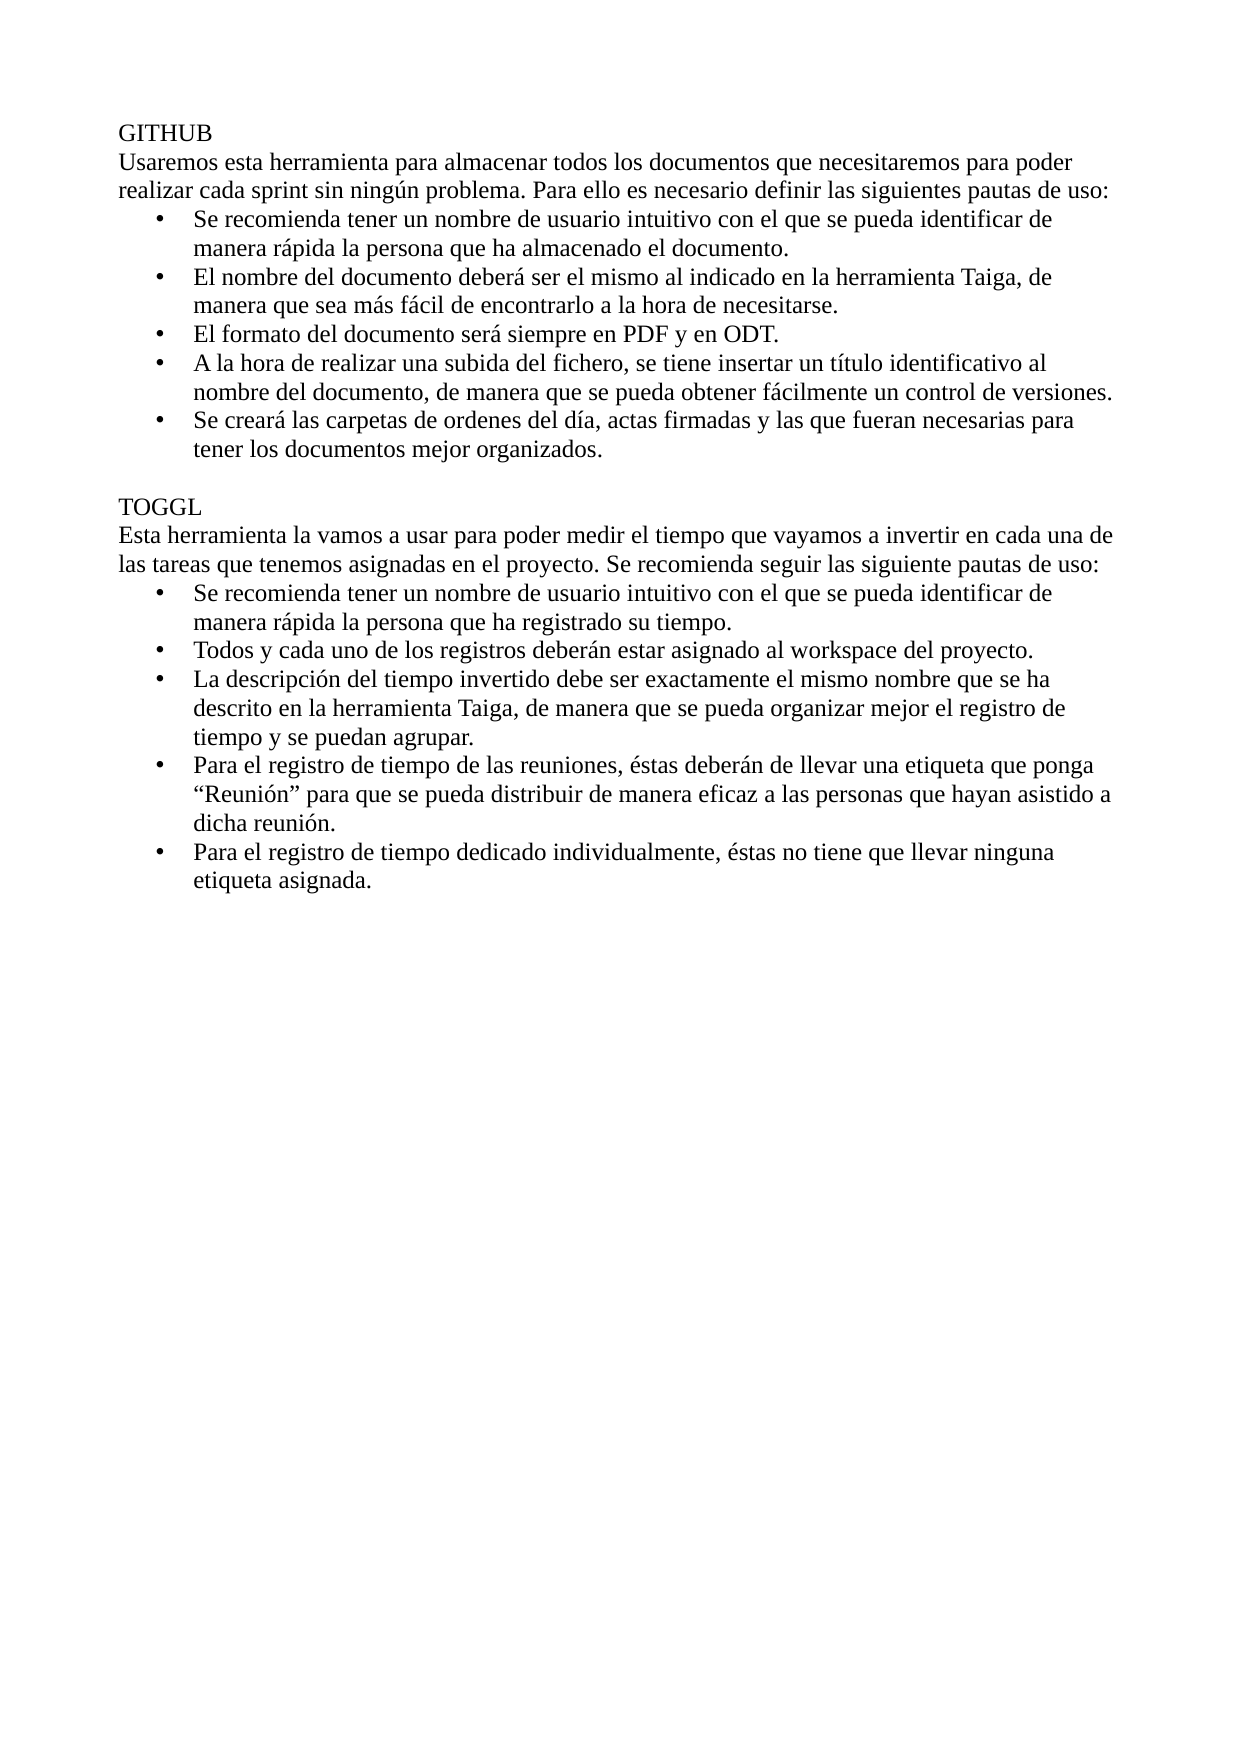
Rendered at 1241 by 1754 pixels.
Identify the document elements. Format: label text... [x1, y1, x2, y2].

list A la hora de realizar una subida del fichero, se tiene insertar un título identificativo al nombre del documento, de manera que se pueda obtener fácilmente un control de versiones. [156, 348, 1122, 406]
list Todos y cada uno de los registros deberán estar asignado al workspace del proyecto. [156, 636, 1122, 664]
text GITHUB [118, 118, 1122, 147]
list Se creará las carpetas de ordenes del día, actas firmadas y las que fueran necesarias para tener los documentos mejor organizados. [156, 406, 1122, 463]
list Para el registro de tiempo dedicado individualmente, éstas no tiene que llevar ninguna etiqueta asignada. [156, 837, 1122, 894]
text TOGGL [118, 492, 1122, 521]
list La descripción del tiempo invertido debe ser exactamente el mismo nombre que se ha descrito en la herramienta Taiga, de manera que se pueda organizar mejor el registro de tiempo y se puedan agrupar. [156, 664, 1122, 751]
text Usaremos esta herramienta para almacenar todos los documentos que necesitaremos para poder realizar cada sprint sin ningún problema. Para ello es necesario definir las siguientes pautas de uso: [118, 147, 1122, 204]
list Se recomienda tener un nombre de usuario intuitivo con el que se pueda identificar de manera rápida la persona que ha almacenado el documento. [156, 204, 1122, 262]
list Para el registro de tiempo de las reuniones, éstas deberán de llevar una etiqueta que ponga “Reunión” para que se pueda distribuir de manera eficaz a las personas que hayan asistido a dicha reunión. [156, 751, 1122, 837]
list El formato del documento será siempre en PDF y en ODT. [156, 319, 1122, 348]
list El nombre del documento deberá ser el mismo al indicado en la herramienta Taiga, de manera que sea más fácil de encontrarlo a la hora de necesitarse. [156, 262, 1122, 319]
list Se recomienda tener un nombre de usuario intuitivo con el que se pueda identificar de manera rápida la persona que ha registrado su tiempo. [156, 578, 1122, 636]
text Esta herramienta la vamos a usar para poder medir el tiempo que vayamos a invertir en cada una de las tareas que tenemos asignadas en el proyecto. Se recomienda seguir las siguiente pautas de uso: [118, 521, 1122, 578]
